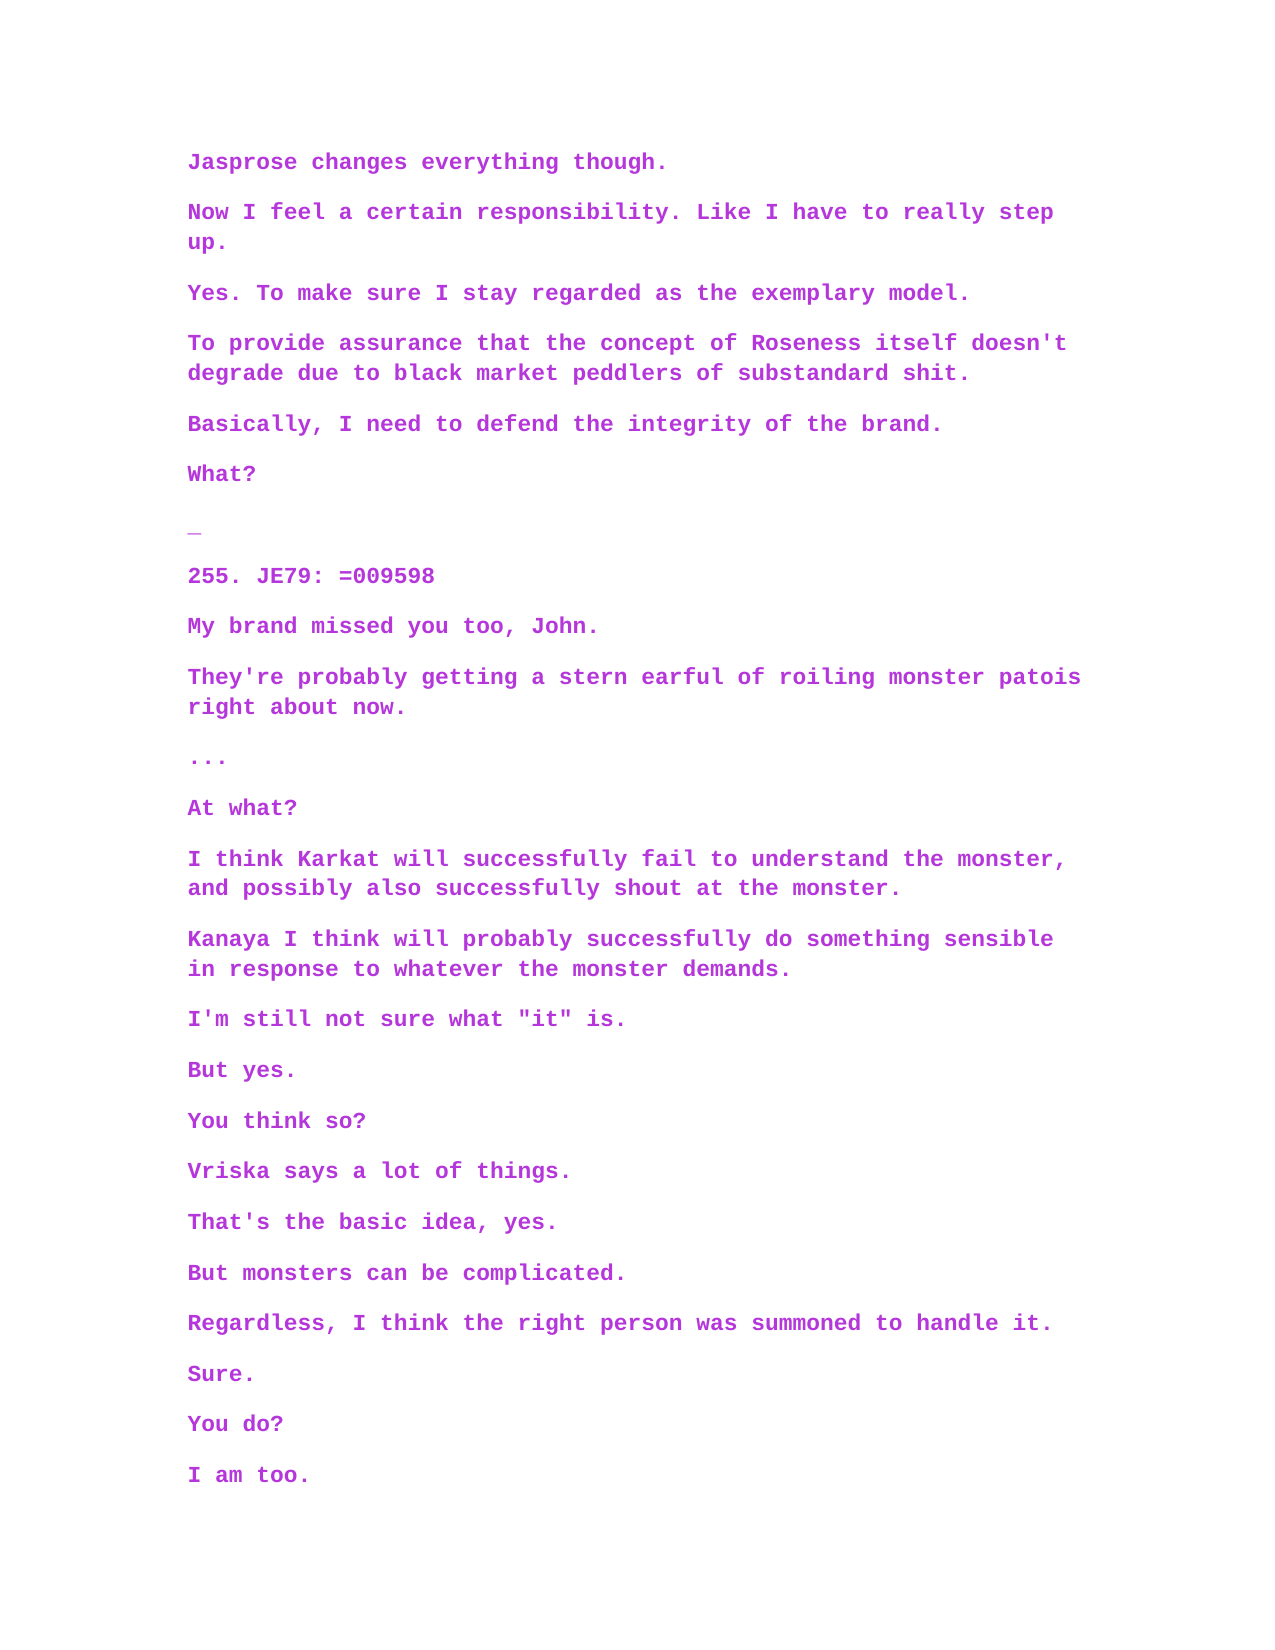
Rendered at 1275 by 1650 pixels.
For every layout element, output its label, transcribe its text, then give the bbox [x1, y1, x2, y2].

text You think so? [187, 1109, 1087, 1135]
text I think Karkat will successfully fail to understand the monster, and possibly also successfully shout at the monster. [187, 847, 1087, 903]
text To provide assurance that the concept of Roseness itself doesn't degrade due to black market peddlers of substandard shit. [187, 332, 1087, 387]
text Kanaya I think will probably successfully do something sensible in response to whatever the monster demands. [187, 927, 1087, 983]
text At what? [187, 796, 1087, 822]
text I'm still not sure what "it" is. [187, 1008, 1087, 1034]
text _ [187, 513, 1087, 539]
text Jasprose changes everything though. [187, 150, 1087, 176]
text Now I feel a certain responsibility. Like I have to really step up. [187, 201, 1087, 256]
text Vriska says a lot of things. [187, 1159, 1087, 1186]
text But yes. [187, 1058, 1087, 1084]
text Sure. [187, 1362, 1087, 1388]
text But monsters can be complicated. [187, 1261, 1087, 1287]
text You do? [187, 1413, 1087, 1439]
text Yes. To make sure I stay regarded as the exemplary model. [187, 281, 1087, 307]
text 255. JE79: =009598 [187, 564, 1087, 590]
text That's the basic idea, yes. [187, 1210, 1087, 1236]
text What? [187, 463, 1087, 489]
text My brand missed you too, John. [187, 614, 1087, 641]
text They're probably getting a stern earful of roiling monster patois right about now. [187, 665, 1087, 721]
text Basically, I need to defend the integrity of the brand. [187, 412, 1087, 438]
text Regardless, I think the right person was summoned to handle it. [187, 1311, 1087, 1337]
text ... [187, 746, 1087, 772]
text I am too. [187, 1463, 1087, 1489]
